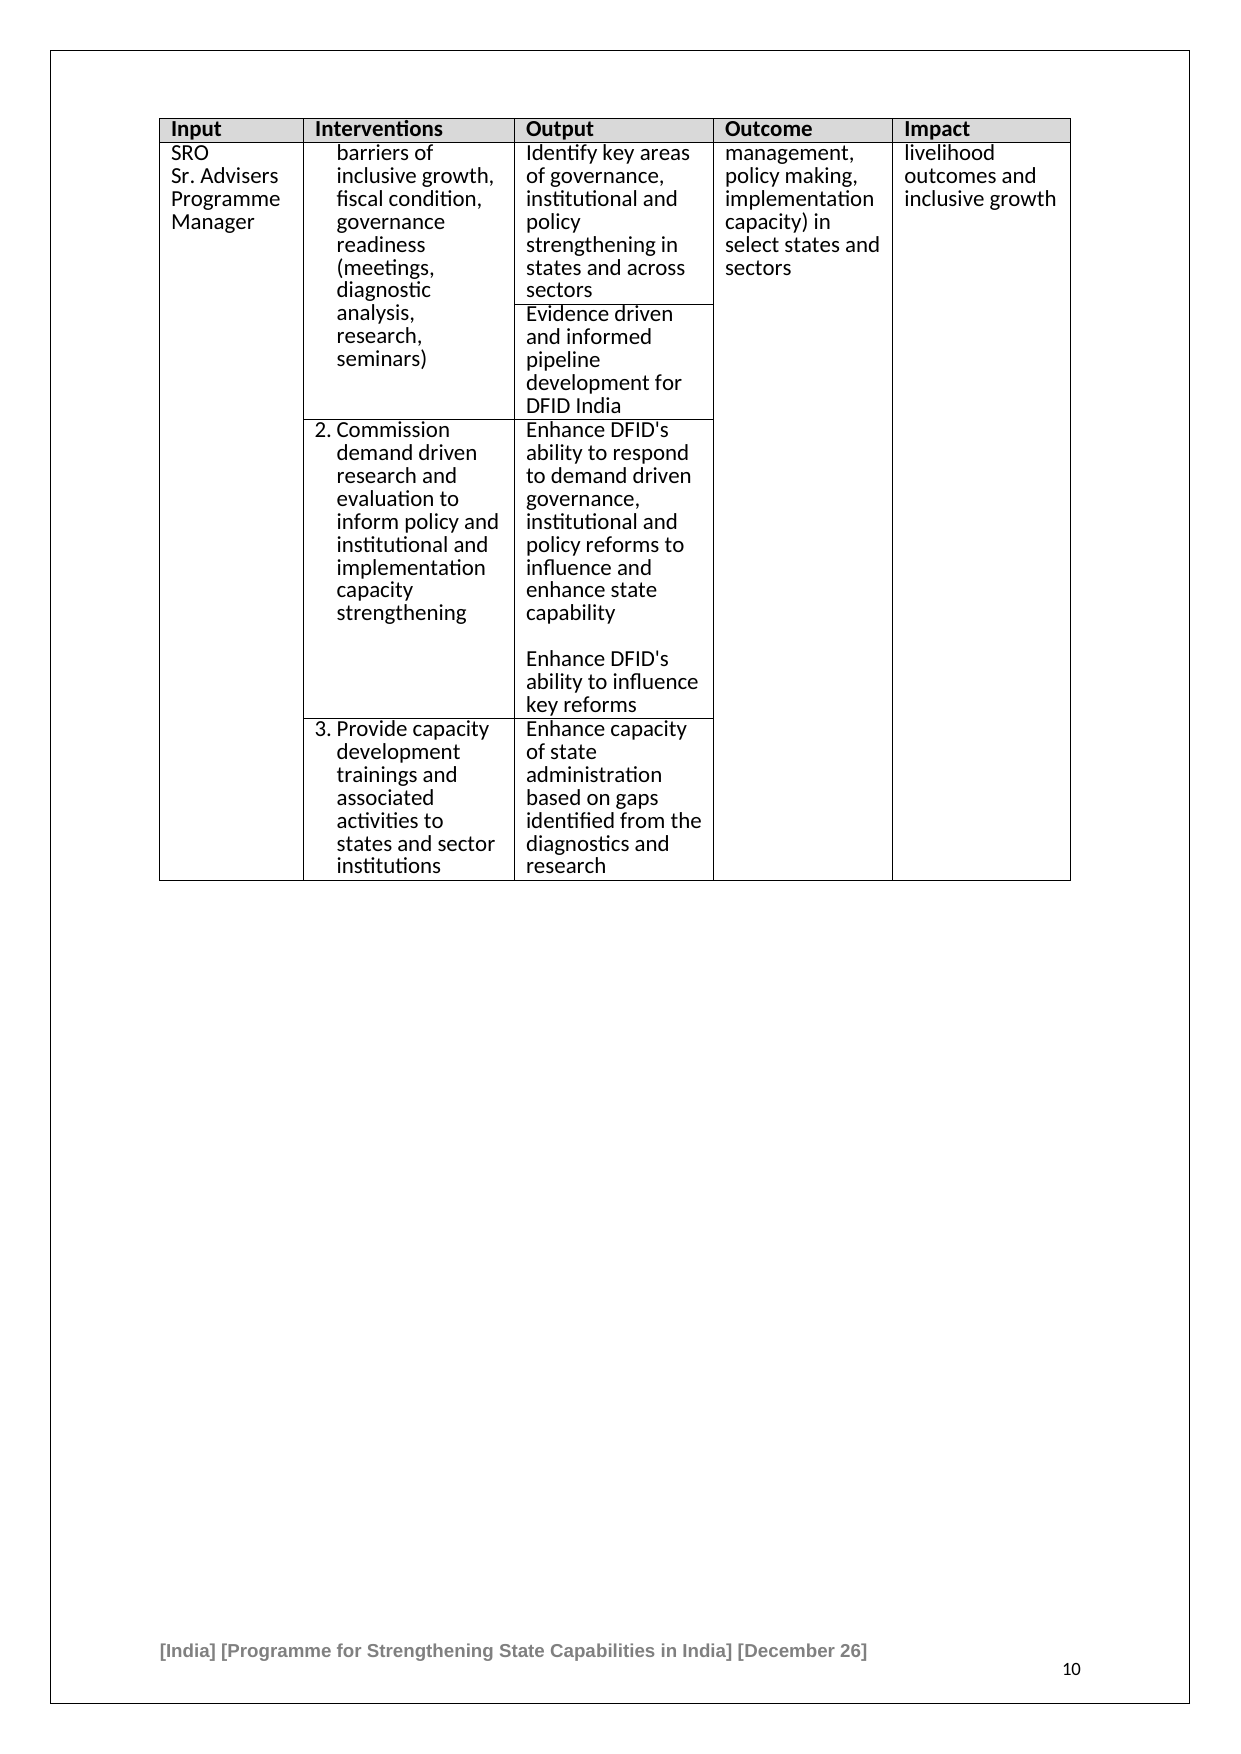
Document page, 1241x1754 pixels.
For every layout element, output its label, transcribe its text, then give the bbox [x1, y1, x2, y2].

table_cell barriers of inclusive growth, fiscal condition, governance readiness (meetings, diagnostic analysis, research, seminars) [304, 143, 514, 419]
table_header Impact [893, 119, 1070, 142]
table_cell Enhance capacity of state administration based on gaps identified from the diagnostics and research [515, 719, 713, 879]
table_cell Provide capacity development trainings and associated activities to states and sector institutions [304, 719, 514, 879]
table_cell livelihood outcomes and inclusive growth [893, 143, 1070, 879]
table_header Interventions [304, 119, 514, 142]
table_header Output [515, 119, 713, 142]
table_cell management, policy making, implementation capacity) in select states and sectors [714, 143, 892, 879]
table_header Outcome [714, 119, 892, 142]
table_cell Commission demand driven research and evaluation to inform policy and institutional and implementation capacity strengthening [304, 420, 514, 718]
table_cell Identify key areas of governance, institutional and policy strengthening in states and across sectors [515, 143, 713, 303]
table_header Input [160, 119, 303, 142]
table_cell Enhance DFID's ability to respond to demand driven governance, institutional and policy reforms to influence and enhance state capability Enhance DFID's ability to influence key reforms [515, 420, 713, 718]
table_cell SRO Sr. Advisers Programme Manager [160, 143, 303, 879]
table_cell Evidence driven and informed pipeline development for DFID India [515, 305, 713, 419]
